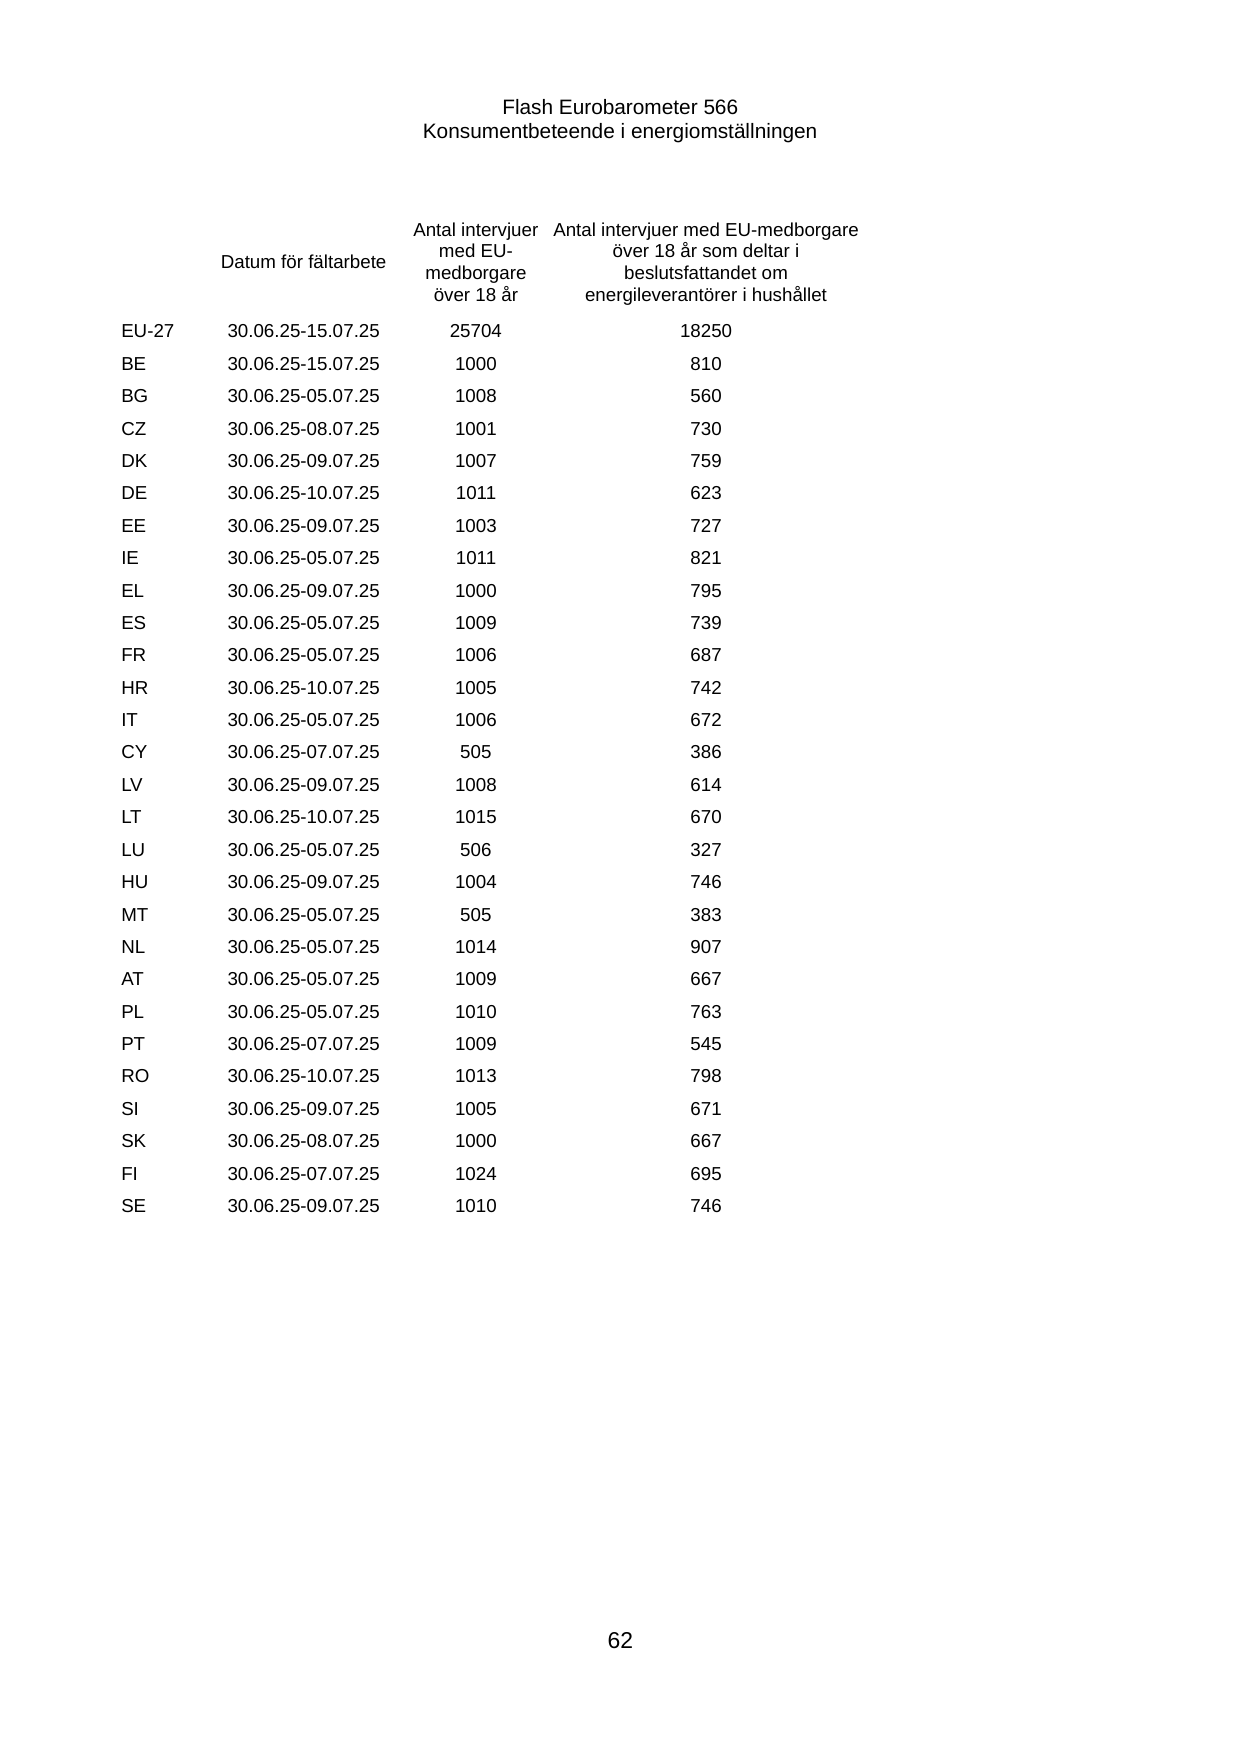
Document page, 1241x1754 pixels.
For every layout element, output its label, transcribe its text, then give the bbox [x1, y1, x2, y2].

table_cell 1010 [406, 995, 545, 1027]
table_cell 1009 [406, 963, 545, 995]
table_cell DK [118, 444, 201, 477]
table_cell 30.06.25-10.07.25 [201, 801, 406, 833]
table_cell 30.06.25-07.07.25 [201, 1028, 406, 1060]
table_cell 560 [545, 380, 866, 412]
table_cell FI [118, 1157, 201, 1189]
table_cell CY [118, 736, 201, 768]
table_cell 670 [545, 801, 866, 833]
table_cell 671 [545, 1092, 866, 1125]
table_cell 1001 [406, 412, 545, 444]
table_cell 327 [545, 833, 866, 866]
table_cell 1005 [406, 671, 545, 703]
table_cell 1009 [406, 606, 545, 639]
table_cell 821 [545, 542, 866, 574]
table_cell 30.06.25-05.07.25 [201, 833, 406, 866]
table_cell 1008 [406, 768, 545, 801]
table_cell 25704 [406, 315, 545, 347]
table_cell 30.06.25-05.07.25 [201, 704, 406, 736]
table_cell 30.06.25-09.07.25 [201, 768, 406, 801]
table_cell 506 [406, 833, 545, 866]
table_header Datum för fältarbete [201, 209, 406, 315]
table_cell 727 [545, 509, 866, 542]
table_cell IT [118, 704, 201, 736]
table_cell 1000 [406, 1125, 545, 1157]
table_cell RO [118, 1060, 201, 1092]
table_cell 30.06.25-05.07.25 [201, 639, 406, 671]
table_cell 795 [545, 574, 866, 606]
table_cell 30.06.25-05.07.25 [201, 606, 406, 639]
table_cell 742 [545, 671, 866, 703]
table_cell PL [118, 995, 201, 1027]
table_cell 1006 [406, 639, 545, 671]
table_cell 907 [545, 930, 866, 963]
table_cell 30.06.25-10.07.25 [201, 671, 406, 703]
table_cell 1003 [406, 509, 545, 542]
table_cell 30.06.25-10.07.25 [201, 477, 406, 509]
table_cell 30.06.25-10.07.25 [201, 1060, 406, 1092]
table_cell 30.06.25-05.07.25 [201, 380, 406, 412]
table_cell 1006 [406, 704, 545, 736]
table_cell 30.06.25-09.07.25 [201, 444, 406, 477]
table_cell 30.06.25-07.07.25 [201, 1157, 406, 1189]
table_header Antal intervjuer med EU-medborgare över 18 år [406, 209, 545, 315]
table_cell 614 [545, 768, 866, 801]
table_cell 505 [406, 898, 545, 930]
table_cell 1010 [406, 1190, 545, 1222]
table_cell HU [118, 866, 201, 898]
table_cell AT [118, 963, 201, 995]
table_cell BG [118, 380, 201, 412]
table_cell NL [118, 930, 201, 963]
table_cell LU [118, 833, 201, 866]
table_cell MT [118, 898, 201, 930]
table_cell 30.06.25-08.07.25 [201, 412, 406, 444]
table_cell BE [118, 347, 201, 379]
table_header Antal intervjuer med EU-medborgare över 18 år som deltar i beslutsfattandet om energileverantörer i hushållet [545, 209, 866, 315]
table_cell CZ [118, 412, 201, 444]
table_cell 1005 [406, 1092, 545, 1125]
table_cell EE [118, 509, 201, 542]
table_cell 30.06.25-05.07.25 [201, 542, 406, 574]
table_cell 695 [545, 1157, 866, 1189]
table_cell 30.06.25-15.07.25 [201, 347, 406, 379]
table_cell 623 [545, 477, 866, 509]
table_cell PT [118, 1028, 201, 1060]
table_cell 1011 [406, 477, 545, 509]
table_cell 1000 [406, 347, 545, 379]
table_cell 383 [545, 898, 866, 930]
table_cell 386 [545, 736, 866, 768]
table_cell ES [118, 606, 201, 639]
table_cell 30.06.25-08.07.25 [201, 1125, 406, 1157]
table_cell 30.06.25-09.07.25 [201, 1092, 406, 1125]
table_cell 667 [545, 1125, 866, 1157]
table_cell LT [118, 801, 201, 833]
table_cell SK [118, 1125, 201, 1157]
table_cell EU-27 [118, 315, 201, 347]
table_cell 1008 [406, 380, 545, 412]
table_cell 1000 [406, 574, 545, 606]
table_cell EL [118, 574, 201, 606]
table_cell 545 [545, 1028, 866, 1060]
table_cell IE [118, 542, 201, 574]
table_cell 746 [545, 1190, 866, 1222]
table_cell 30.06.25-09.07.25 [201, 509, 406, 542]
table_cell 1013 [406, 1060, 545, 1092]
table_cell 763 [545, 995, 866, 1027]
table_cell 730 [545, 412, 866, 444]
table_cell 30.06.25-15.07.25 [201, 315, 406, 347]
table_cell FR [118, 639, 201, 671]
table_cell 30.06.25-05.07.25 [201, 898, 406, 930]
table_header [118, 209, 201, 315]
table_cell 30.06.25-05.07.25 [201, 995, 406, 1027]
table_cell 1015 [406, 801, 545, 833]
table_cell 30.06.25-07.07.25 [201, 736, 406, 768]
table_cell 1024 [406, 1157, 545, 1189]
table_cell 759 [545, 444, 866, 477]
table_cell 30.06.25-09.07.25 [201, 574, 406, 606]
table_cell 746 [545, 866, 866, 898]
table_cell 1014 [406, 930, 545, 963]
table_cell 798 [545, 1060, 866, 1092]
table_cell 1004 [406, 866, 545, 898]
table_cell DE [118, 477, 201, 509]
table_cell LV [118, 768, 201, 801]
table_cell 30.06.25-05.07.25 [201, 930, 406, 963]
table_cell 18250 [545, 315, 866, 347]
table_cell 687 [545, 639, 866, 671]
table_cell 667 [545, 963, 866, 995]
table_cell 672 [545, 704, 866, 736]
table_cell 30.06.25-05.07.25 [201, 963, 406, 995]
table_cell HR [118, 671, 201, 703]
table_cell 30.06.25-09.07.25 [201, 866, 406, 898]
table_cell 30.06.25-09.07.25 [201, 1190, 406, 1222]
table_cell 1007 [406, 444, 545, 477]
table_cell 739 [545, 606, 866, 639]
table_cell SE [118, 1190, 201, 1222]
table_cell 810 [545, 347, 866, 379]
table_cell 505 [406, 736, 545, 768]
table_cell SI [118, 1092, 201, 1125]
table_cell 1009 [406, 1028, 545, 1060]
table_cell 1011 [406, 542, 545, 574]
